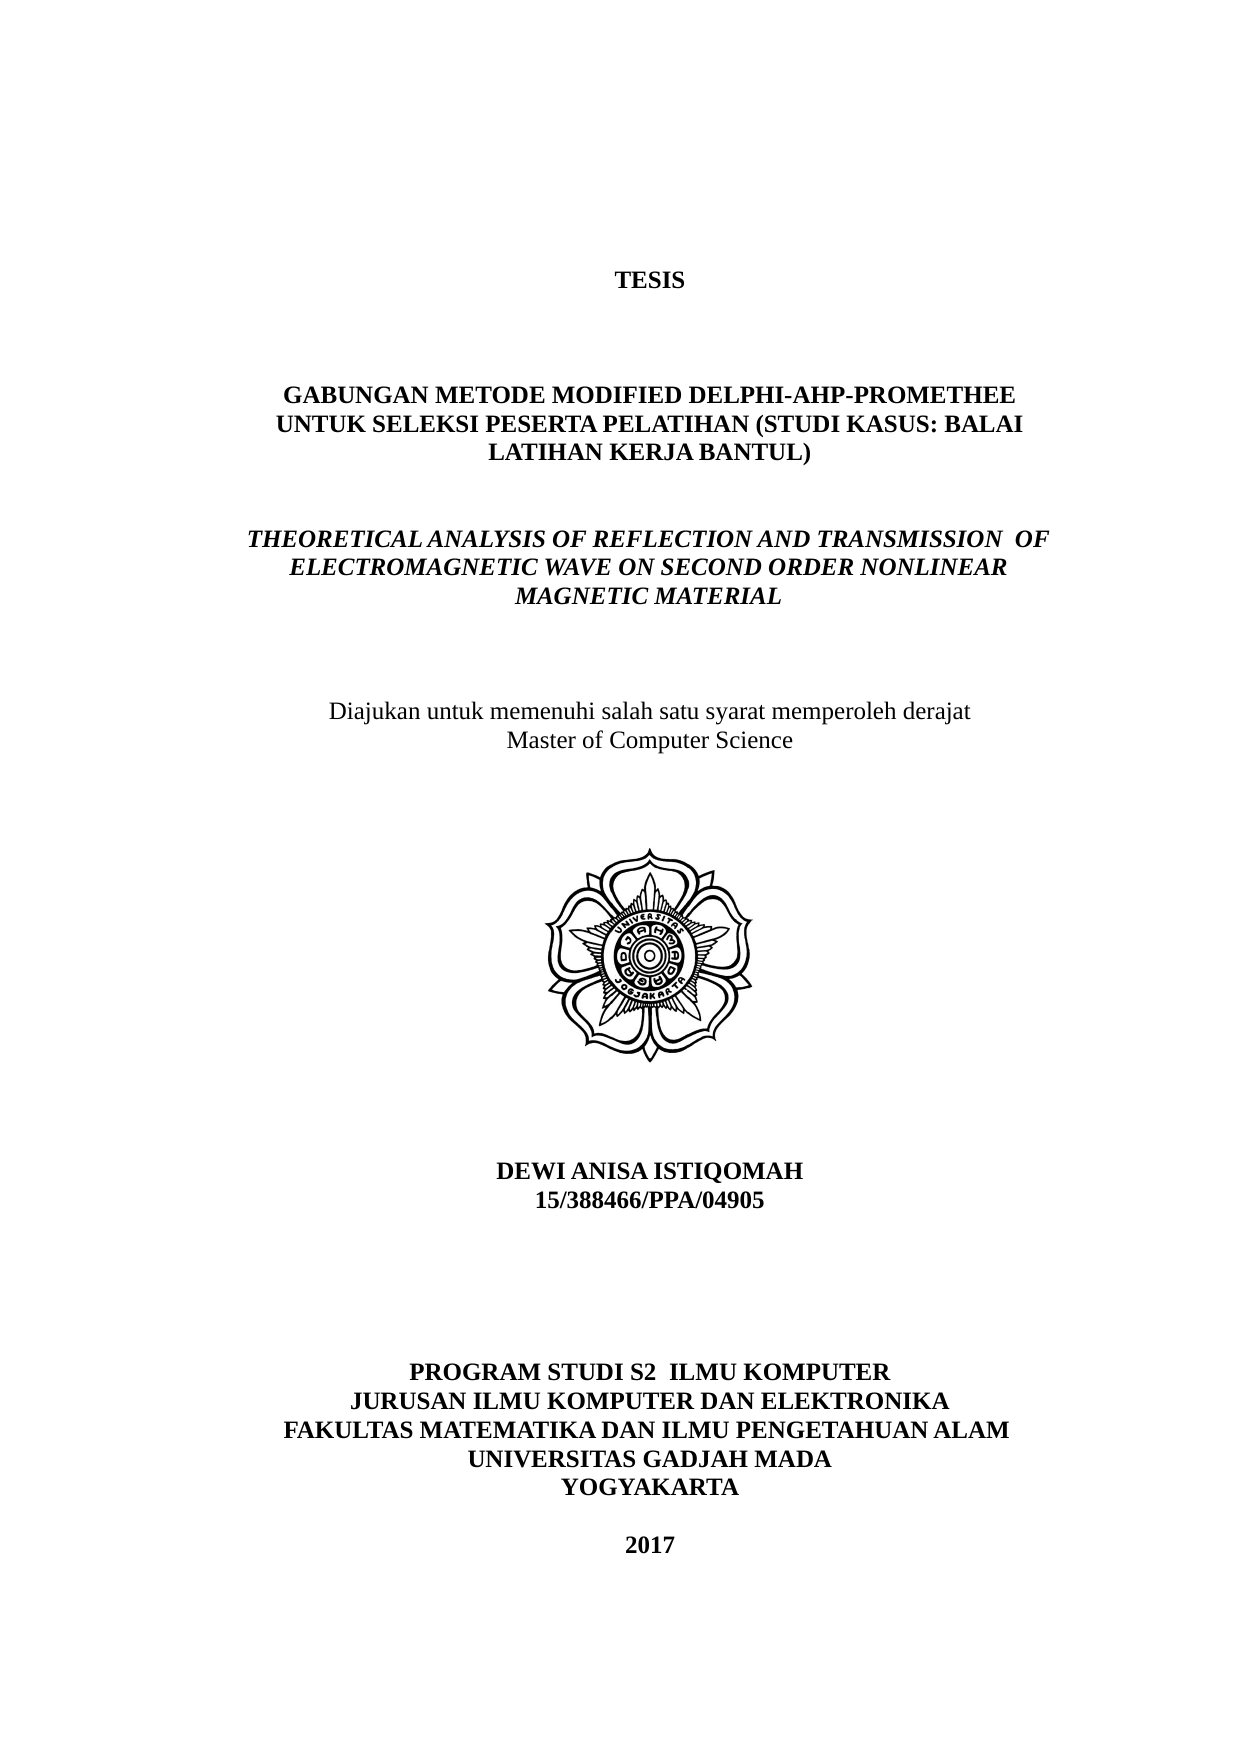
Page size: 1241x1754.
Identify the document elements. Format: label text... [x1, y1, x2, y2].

text tesis [236, 265, 1063, 294]
text 15/388466/PPA/04905 [236, 1185, 1063, 1214]
text Diajukan untuk memenuhi salah satu syarat memperoleh derajat [236, 696, 1063, 725]
text PROGRAM STUDI S2 Ilmu Komputer [236, 1357, 1063, 1386]
text UNIVERSITAS GADJAH MADA [236, 1444, 1063, 1472]
picture [535, 840, 765, 1073]
text JURUSAN Ilmu Komputer dan Elektronika [236, 1386, 1063, 1415]
text GABUNGAN METODE MODIFIED DELPHI-AHP-PROMETHEE UNTUK SELEKSI PESERTA PELATIHAN (STUDI KASUS: BALAI LATIHAN KERJA BANTUL) [236, 380, 1063, 466]
text THEORETICAL ANALYSIS OF REFLECTION AND TRANSMISSION OF ELECTROMAGNETIC WAVE ON SECOND ORDER NONLINEAR MAGNETIC MATERIAL [236, 524, 1063, 610]
text YOGYAKARTA [236, 1472, 1063, 1501]
text 2017 [236, 1530, 1063, 1559]
text FAKULTAS MATEMATIKA DAN ILMU PENGETAHUAN ALAM [236, 1415, 1063, 1444]
text Master of Computer Science [236, 725, 1063, 754]
text DEWI ANISA ISTIQOMAH [236, 1156, 1063, 1185]
